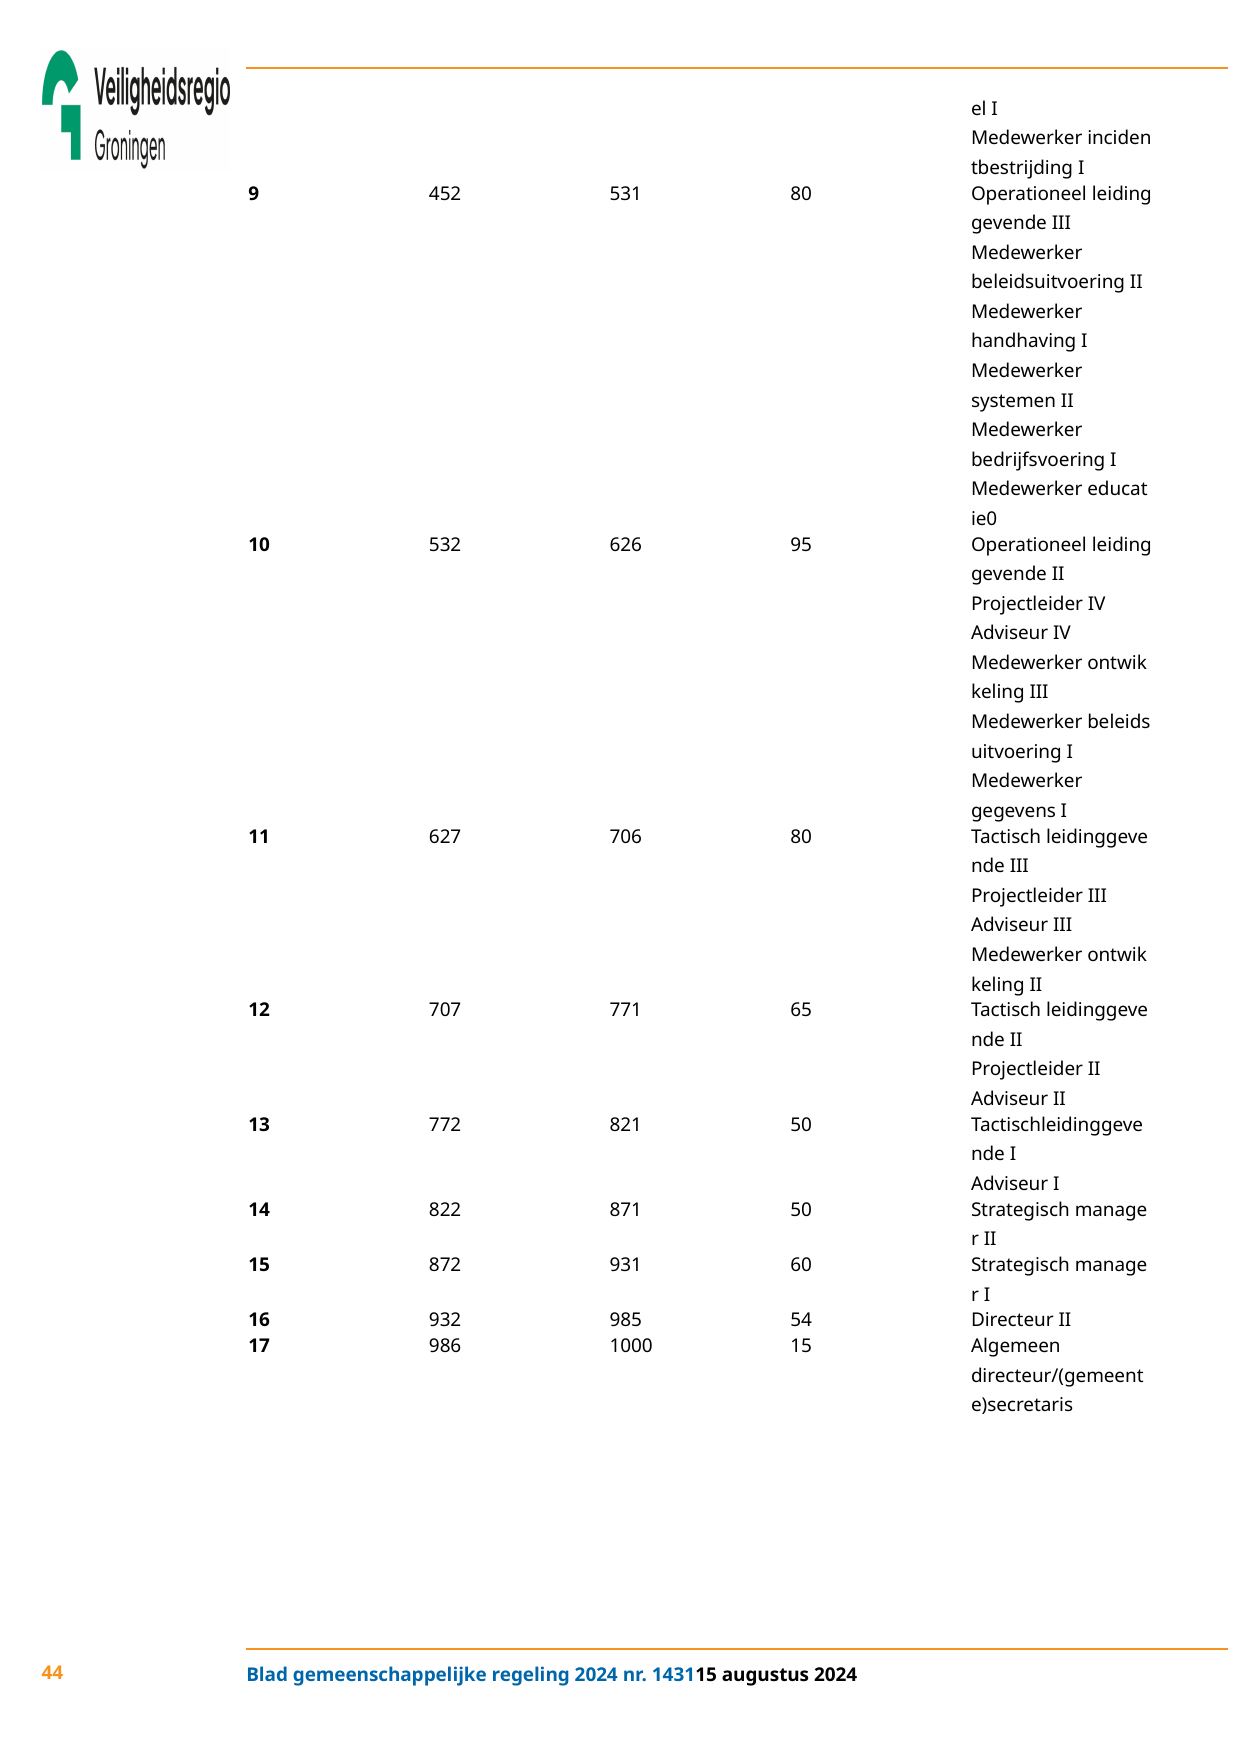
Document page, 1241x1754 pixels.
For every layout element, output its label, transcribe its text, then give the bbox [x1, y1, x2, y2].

table_cell 871 [609, 1196, 790, 1251]
table_cell 95 [790, 531, 971, 823]
table_cell Tactisch leidinggevende III Projectleider III Adviseur III Medewerker ontwikkeling II [971, 823, 1152, 996]
table_cell 1000 [609, 1332, 790, 1417]
table_cell Strategisch manager II [971, 1196, 1152, 1251]
table_cell 772 [429, 1111, 609, 1196]
table_cell 80 [790, 823, 971, 996]
table_cell 10 [248, 531, 429, 823]
table_cell [248, 95, 429, 180]
table_cell 9 [248, 180, 429, 531]
picture [41, 47, 231, 172]
table_cell 15 [248, 1251, 429, 1306]
table_cell Operationeel leidinggevende II Projectleider IV Adviseur IV Medewerker ontwikkeling III Medewerker beleidsuitvoering I Medewerker gegevens I [971, 531, 1152, 823]
table_cell 15 [790, 1332, 971, 1417]
table_cell 872 [429, 1251, 609, 1306]
table_cell 80 [790, 180, 971, 531]
table_cell 14 [248, 1196, 429, 1251]
table_cell el I Medewerker incidentbestrijding I [971, 95, 1152, 180]
table_cell 532 [429, 531, 609, 823]
table_cell Algemeen directeur/(gemeente)secretaris [971, 1332, 1152, 1417]
table_cell 50 [790, 1111, 971, 1196]
table_cell 771 [609, 996, 790, 1111]
table_cell [790, 95, 971, 180]
table_cell Tactisch leidinggevende II Projectleider II Adviseur II [971, 996, 1152, 1111]
table_cell 11 [248, 823, 429, 996]
table_cell 17 [248, 1332, 429, 1417]
table_cell 706 [609, 823, 790, 996]
table_cell 531 [609, 180, 790, 531]
table_cell 626 [609, 531, 790, 823]
table_cell 821 [609, 1111, 790, 1196]
table_cell Operationeel leidinggevende III Medewerker beleidsuitvoering II Medewerker handhaving I Medewerker systemen II Medewerker bedrijfsvoering I Medewerker educatie0 [971, 180, 1152, 531]
table_cell 13 [248, 1111, 429, 1196]
table_cell 985 [609, 1306, 790, 1332]
table_cell 627 [429, 823, 609, 996]
table_cell Directeur II [971, 1306, 1152, 1332]
table_cell 707 [429, 996, 609, 1111]
table_cell 60 [790, 1251, 971, 1306]
table_cell 932 [429, 1306, 609, 1332]
table_cell 54 [790, 1306, 971, 1332]
table_cell 65 [790, 996, 971, 1111]
table_cell 12 [248, 996, 429, 1111]
table_cell 50 [790, 1196, 971, 1251]
table_cell Tactischleidinggevende I Adviseur I [971, 1111, 1152, 1196]
table_cell 931 [609, 1251, 790, 1306]
table_cell Strategisch manager I [971, 1251, 1152, 1306]
table_cell [609, 95, 790, 180]
table_cell 986 [429, 1332, 609, 1417]
table_cell [429, 95, 609, 180]
table_cell 822 [429, 1196, 609, 1251]
table_cell 16 [248, 1306, 429, 1332]
table_cell 452 [429, 180, 609, 531]
